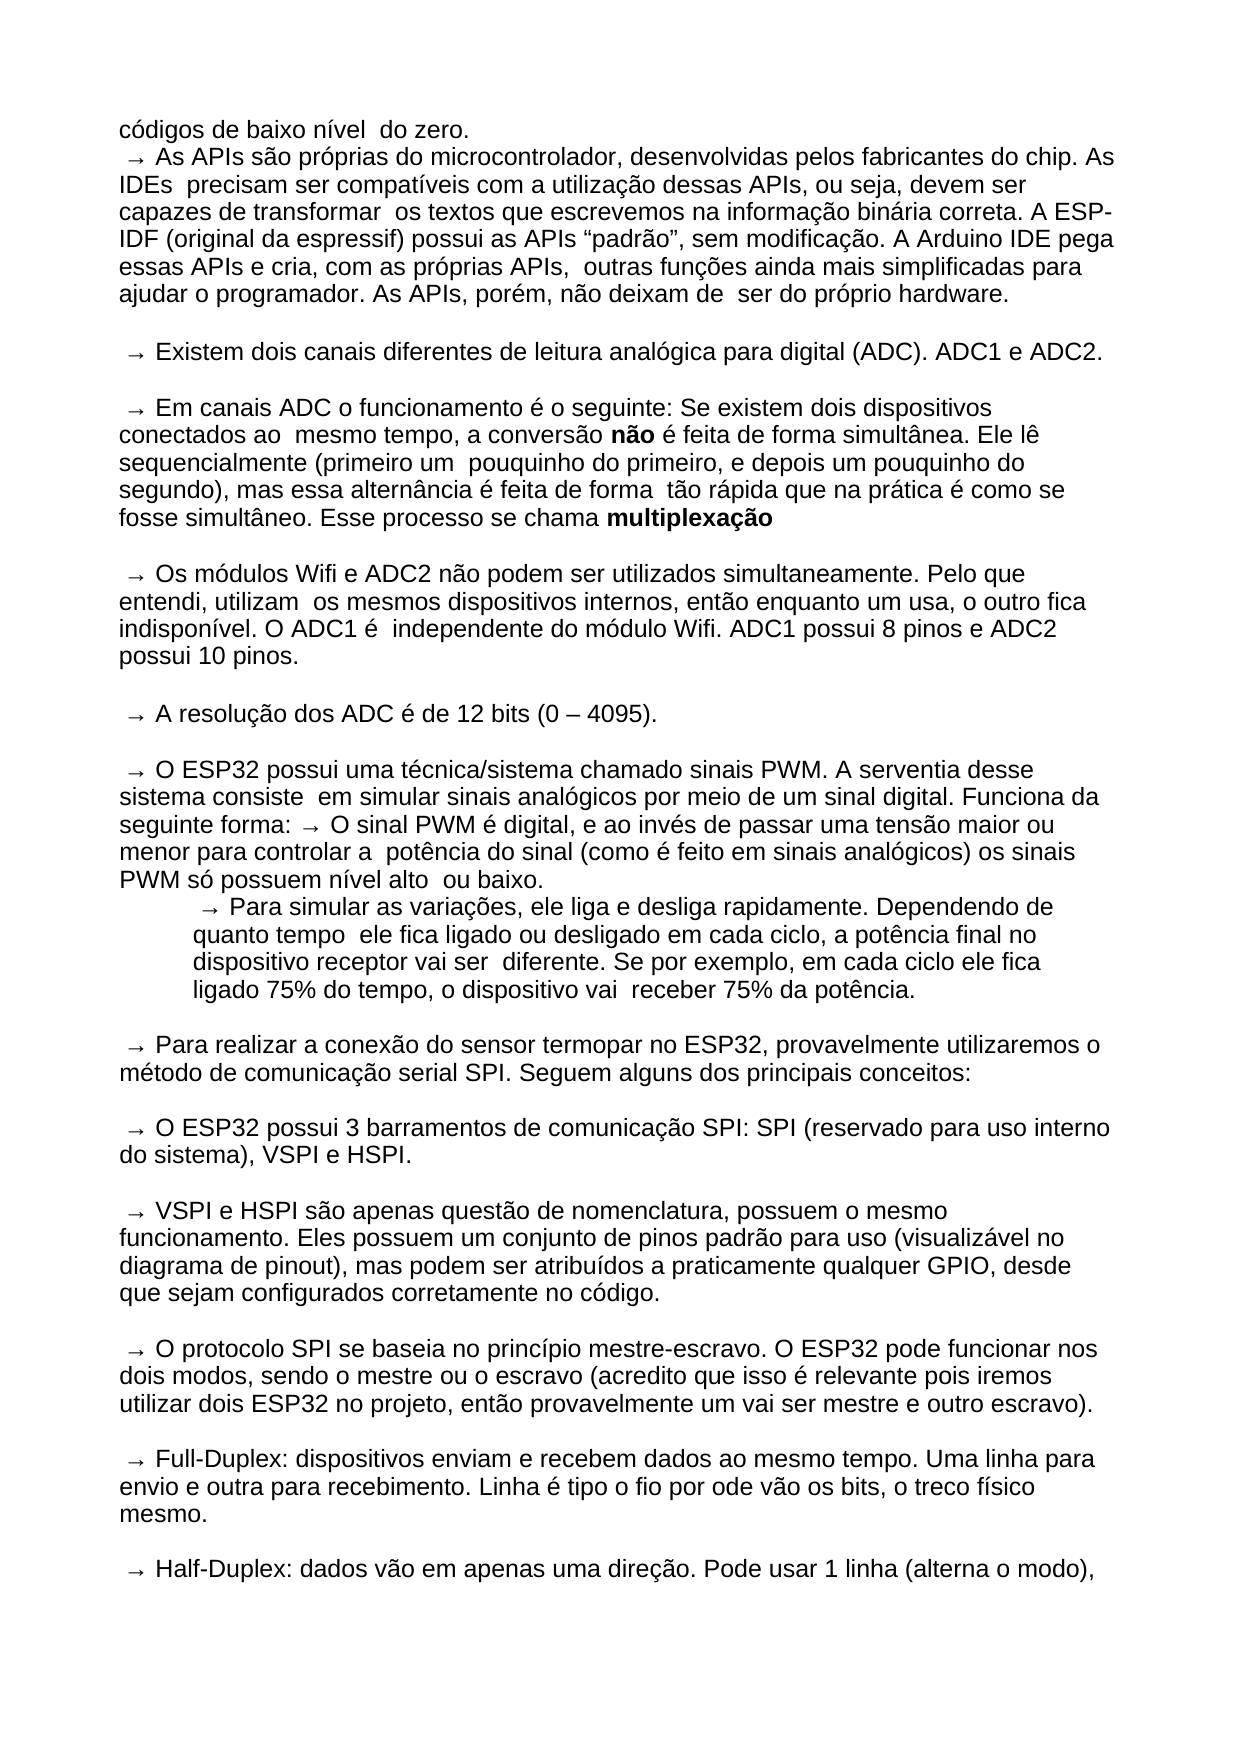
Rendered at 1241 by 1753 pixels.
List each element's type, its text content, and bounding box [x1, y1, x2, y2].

text → VSPI e HSPI são apenas questão de nomenclatura, possuem o mesmo funcionamento. Eles possuem um conjunto de pinos padrão para uso (visualizável no diagrama de pinout), mas podem ser atribuídos a praticamente qualquer GPIO, desde que sejam configurados corretamente no código. [119, 1197, 1114, 1307]
text → As APIs são próprias do microcontrolador, desenvolvidas pelos fabricantes do chip. As IDEs precisam ser compatíveis com a utilização dessas APIs, ou seja, devem ser capazes de transformar os textos que escrevemos na informação binária correta. A ESP-IDF (original da espressif) possui as APIs “padrão”, sem modificação. A Arduino IDE pega essas APIs e cria, com as próprias APIs, outras funções ainda mais simplificadas para ajudar o programador. As APIs, porém, não deixam de ser do próprio hardware. [118, 144, 1122, 308]
text códigos de baixo nível do zero. [118, 116, 1116, 144]
text → Em canais ADC o funcionamento é o seguinte: Se existem dois dispositivos conectados ao mesmo tempo, a conversão não é feita de forma simultânea. Ele lê sequencialmente (primeiro um pouquinho do primeiro, e depois um pouquinho do segundo), mas essa alternância é feita de forma tão rápida que na prática é como se fosse simultâneo. Esse processo se chama multiplexação [118, 394, 1111, 531]
text → Half-Duplex: dados vão em apenas uma direção. Pode usar 1 linha (alterna o modo), [119, 1556, 1114, 1583]
text → O protocolo SPI se baseia no princípio mestre-escravo. O ESP32 pode funcionar nos dois modos, sendo o mestre ou o escravo (acredito que isso é relevante pois iremos utilizar dois ESP32 no projeto, então provavelmente um vai ser mestre e outro escravo). [119, 1335, 1114, 1417]
text → Full-Duplex: dispositivos enviam e recebem dados ao mesmo tempo. Uma linha para envio e outra para recebimento. Linha é tipo o fio por ode vão os bits, o treco físico mesmo. [119, 1446, 1114, 1528]
text → Os módulos Wifi e ADC2 não podem ser utilizados simultaneamente. Pelo que entendi, utilizam os mesmos dispositivos internos, então enquanto um usa, o outro fica indisponível. O ADC1 é independente do módulo Wifi. ADC1 possui 8 pinos e ADC2 possui 10 pinos. [119, 561, 1118, 670]
text → Existem dois canais diferentes de leitura analógica para digital (ADC). ADC1 e ADC2. [123, 337, 1121, 366]
text → O ESP32 possui 3 barramentos de comunicação SPI: SPI (reservado para uso interno do sistema), VSPI e HSPI. [119, 1114, 1114, 1169]
text → O ESP32 possui uma técnica/sistema chamado sinais PWM. A serventia desse sistema consiste em simular sinais analógicos por meio de um sinal digital. Funciona da seguinte forma: → O sinal PWM é digital, e ao invés de passar uma tensão maior ou menor para controlar a potência do sinal (como é feito em sinais analógicos) os sinais PWM só possuem nível alto ou baixo. [119, 756, 1114, 893]
text → Para realizar a conexão do sensor termopar no ESP32, provavelmente utilizaremos o método de comunicação serial SPI. Seguem alguns dos principais conceitos: [119, 1032, 1114, 1086]
text → A resolução dos ADC é de 12 bits (0 – 4095). [123, 699, 1121, 728]
text → Para simular as variações, ele liga e desliga rapidamente. Dependendo de quanto tempo ele fica ligado ou desligado em cada ciclo, a potência final no dispositivo receptor vai ser diferente. Se por exemplo, em cada ciclo ele fica ligado 75% do tempo, o dispositivo vai receber 75% da potência. [193, 894, 1104, 1003]
